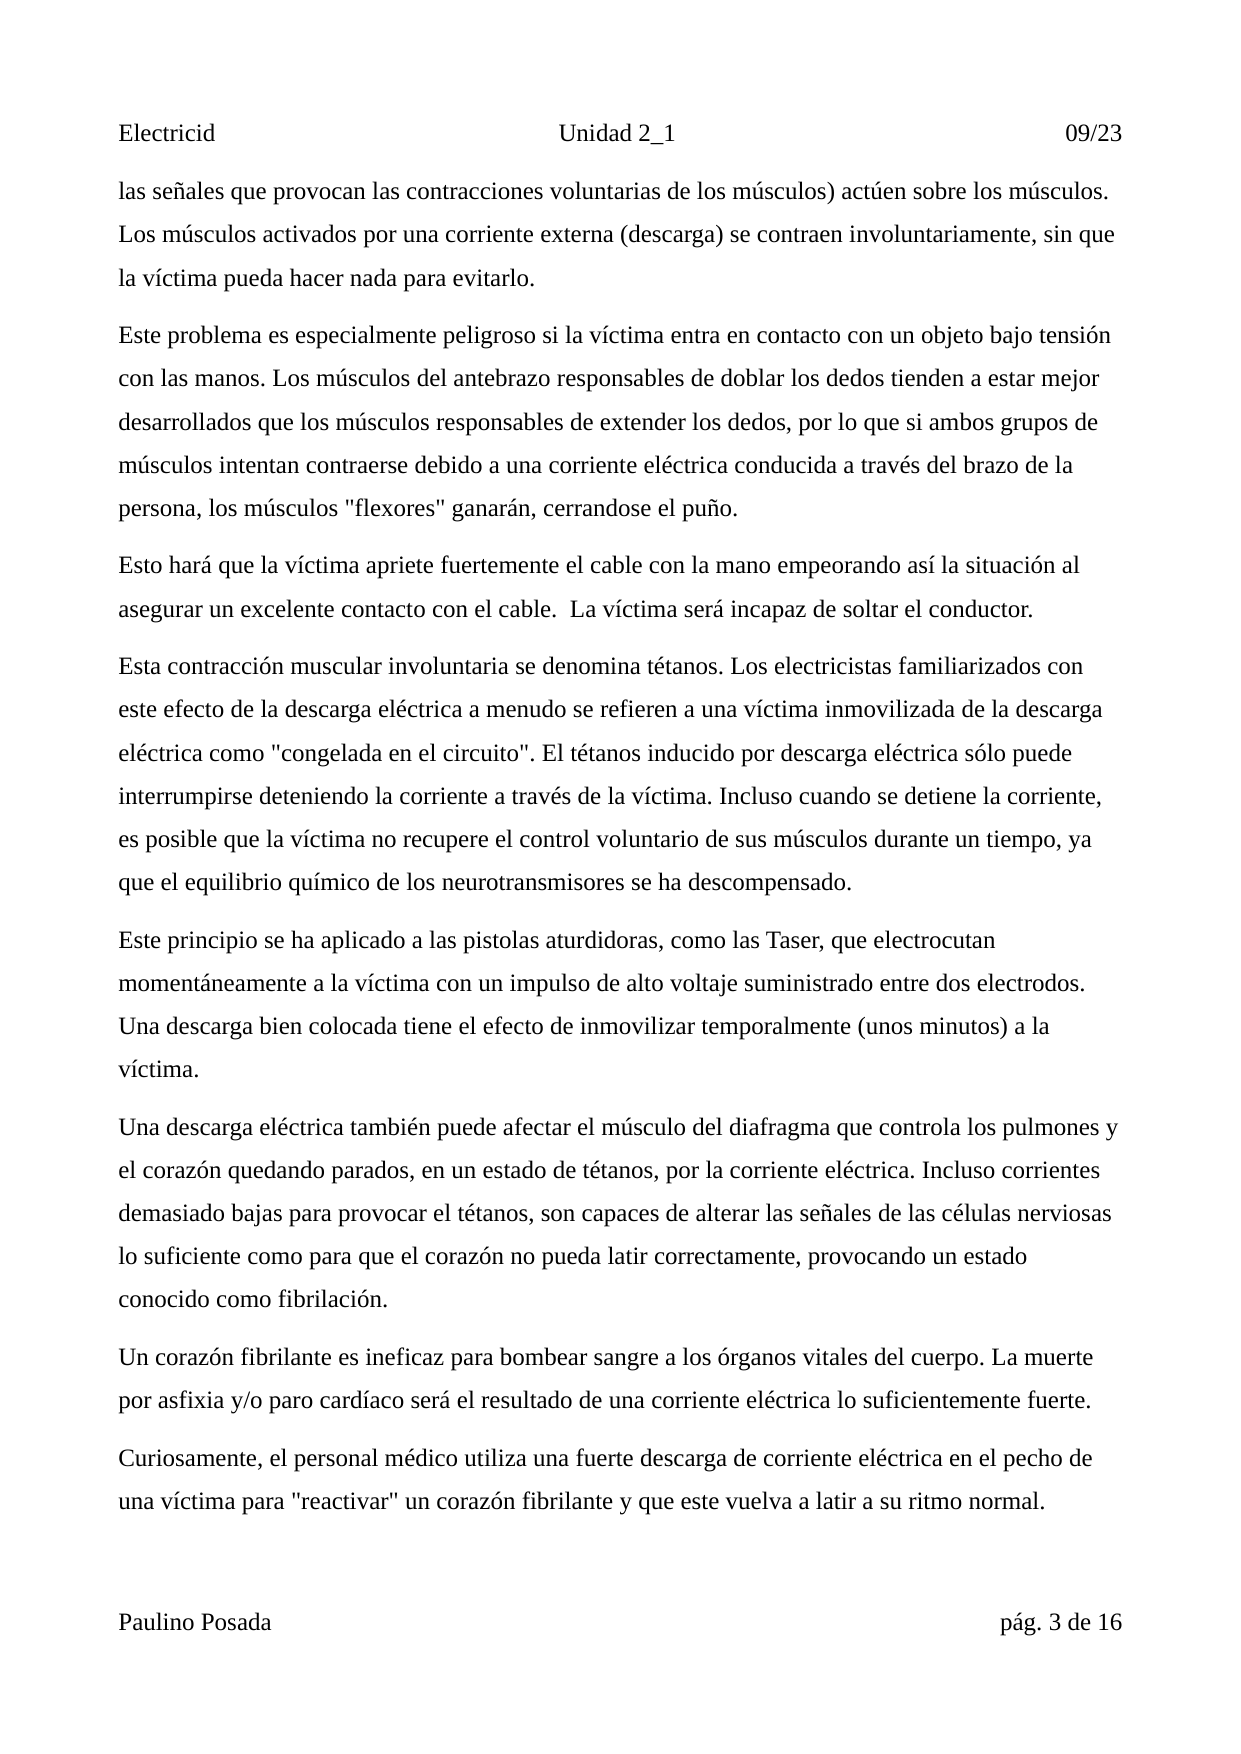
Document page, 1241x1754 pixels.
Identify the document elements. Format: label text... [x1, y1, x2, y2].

text Este principio se ha aplicado a las pistolas aturdidoras, como las Taser, que electrocutan momentáneamente a la víctima con un impulso de alto voltaje suministrado entre dos electrodos. Una descarga bien colocada tiene el efecto de inmovilizar temporalmente (unos minutos) a la víctima. [118, 925, 1122, 1083]
text Una descarga eléctrica también puede afectar el músculo del diafragma que controla los pulmones y el corazón quedando parados, en un estado de tétanos, por la corriente eléctrica. Incluso corrientes demasiado bajas para provocar el tétanos, son capaces de alterar las señales de las células nerviosas lo suficiente como para que el corazón no pueda latir correctamente, provocando un estado conocido como fibrilación. [118, 1112, 1122, 1313]
text Un corazón fibrilante es ineficaz para bombear sangre a los órganos vitales del cuerpo. La muerte por asfixia y/o paro cardíaco será el resultado de una corriente eléctrica lo suficientemente fuerte. [118, 1342, 1122, 1414]
text las señales que provocan las contracciones voluntarias de los músculos) actúen sobre los músculos. Los músculos activados por una corriente externa (descarga) se contraen involuntariamente, sin que la víctima pueda hacer nada para evitarlo. [118, 176, 1122, 291]
text Este problema es especialmente peligroso si la víctima entra en contacto con un objeto bajo tensión con las manos. Los músculos del antebrazo responsables de doblar los dedos tienden a estar mejor desarrollados que los músculos responsables de extender los dedos, por lo que si ambos grupos de músculos intentan contraerse debido a una corriente eléctrica conducida a través del brazo de la persona, los músculos "flexores" ganarán, cerrandose el puño. [118, 320, 1122, 522]
text Curiosamente, el personal médico utiliza una fuerte descarga de corriente eléctrica en el pecho de una víctima para "reactivar" un corazón fibrilante y que este vuelva a latir a su ritmo normal. [118, 1443, 1122, 1515]
text Esto hará que la víctima apriete fuertemente el cable con la mano empeorando así la situación al asegurar un excelente contacto con el cable. La víctima será incapaz de soltar el conductor. [118, 551, 1122, 622]
text Esta contracción muscular involuntaria se denomina tétanos. Los electricistas familiarizados con este efecto de la descarga eléctrica a menudo se refieren a una víctima inmovilizada de la descarga eléctrica como "congelada en el circuito". El tétanos inducido por descarga eléctrica sólo puede interrumpirse deteniendo la corriente a través de la víctima. Incluso cuando se detiene la corriente, es posible que la víctima no recupere el control voluntario de sus músculos durante un tiempo, ya que el equilibrio químico de los neurotransmisores se ha descompensado. [118, 651, 1122, 896]
